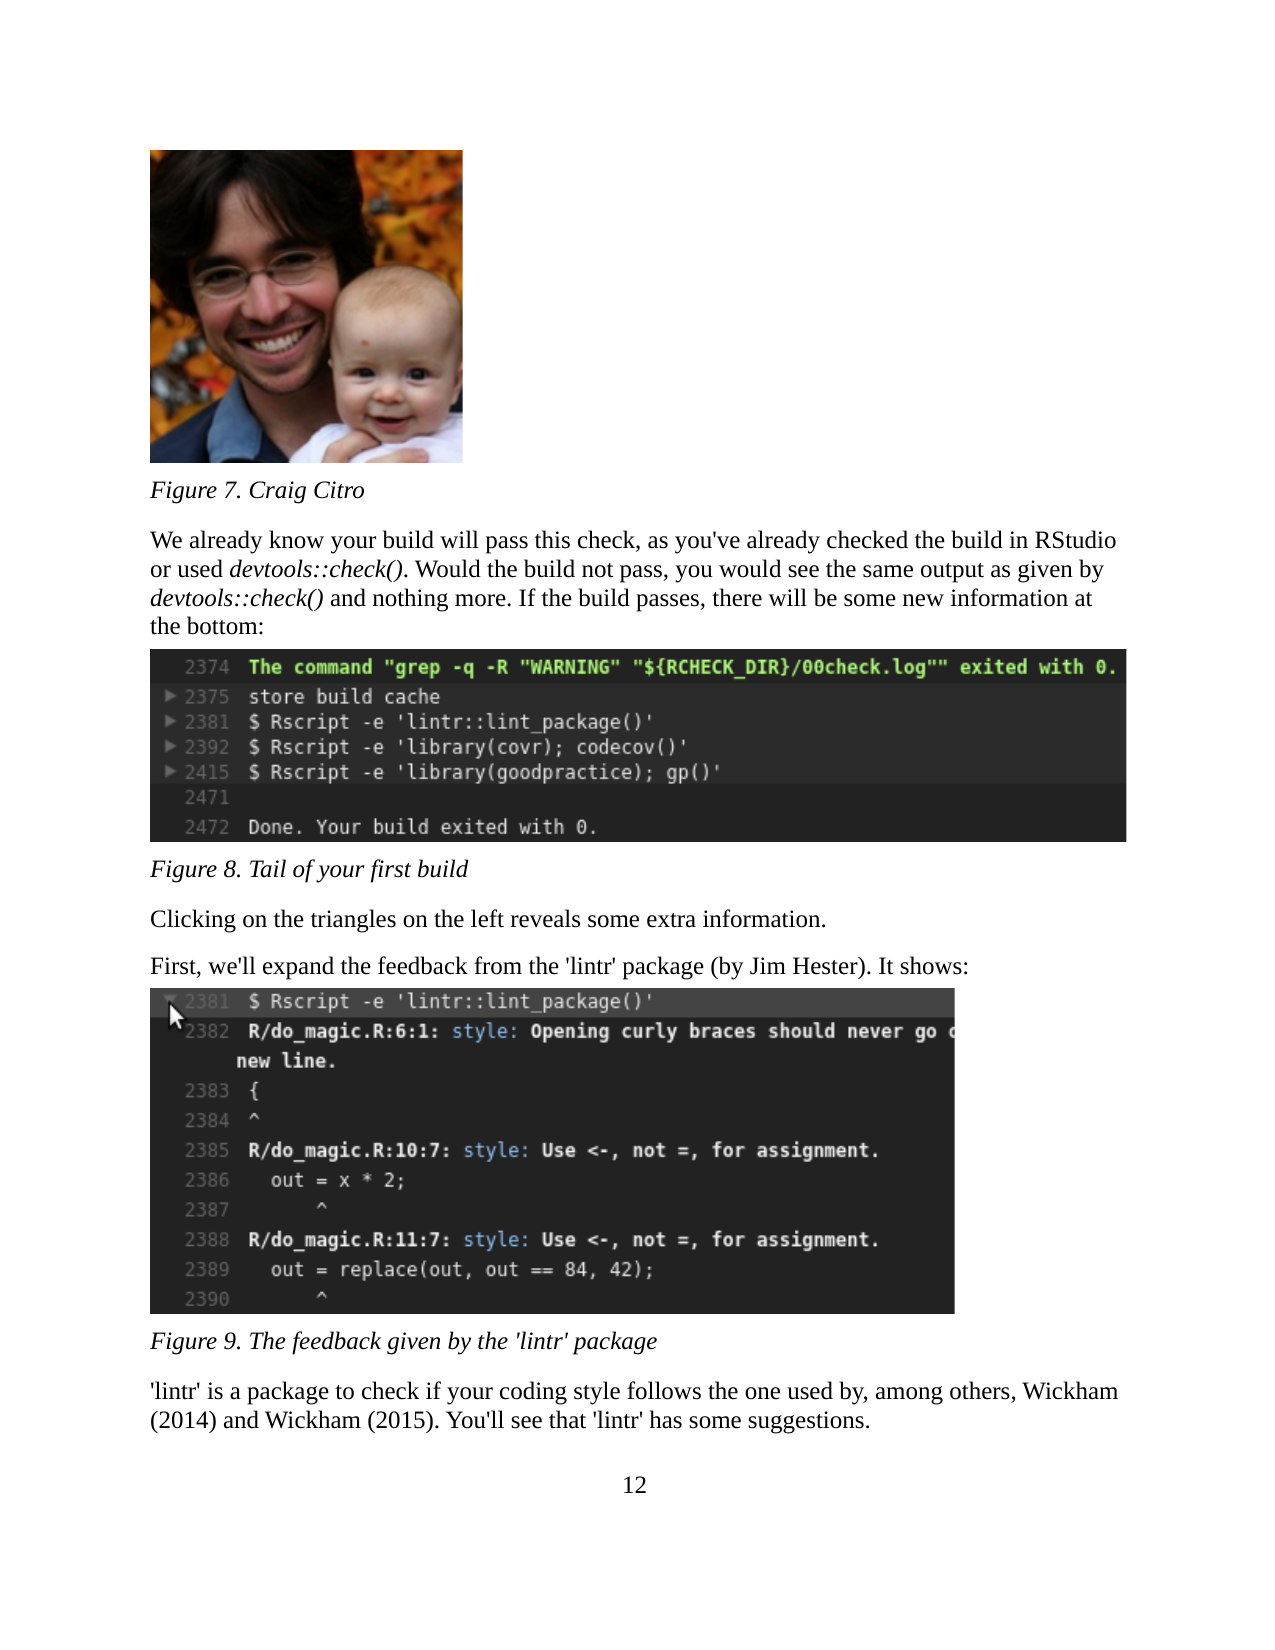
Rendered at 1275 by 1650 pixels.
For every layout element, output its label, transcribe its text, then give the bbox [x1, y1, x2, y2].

text 'lintr' is a package to check if your coding style follows the one used by, among others, Wickham (2014) and Wickham (2015). You'll see that 'lintr' has some suggestions. [150, 1376, 1125, 1434]
text We already know your build will pass this check, as you've already checked the build in RStudio or used devtools::check(). Would the build not pass, you would see the same output as given by devtools::check() and nothing more. If the build passes, there will be some new information at the bottom: [150, 525, 1125, 640]
picture [150, 150, 463, 463]
text Figure 8. Tail of your first build [150, 854, 1125, 883]
text Figure 9. The feedback given by the 'lintr' package [150, 1326, 1125, 1355]
text First, we'll expand the feedback from the 'lintr' package (by Jim Hester). It shows: [150, 951, 1125, 979]
text Figure 7. Craig Citro [150, 475, 1125, 504]
picture [150, 988, 955, 1314]
text Clicking on the triangles on the left reveals some extra information. [150, 904, 1125, 933]
picture [150, 649, 1127, 842]
